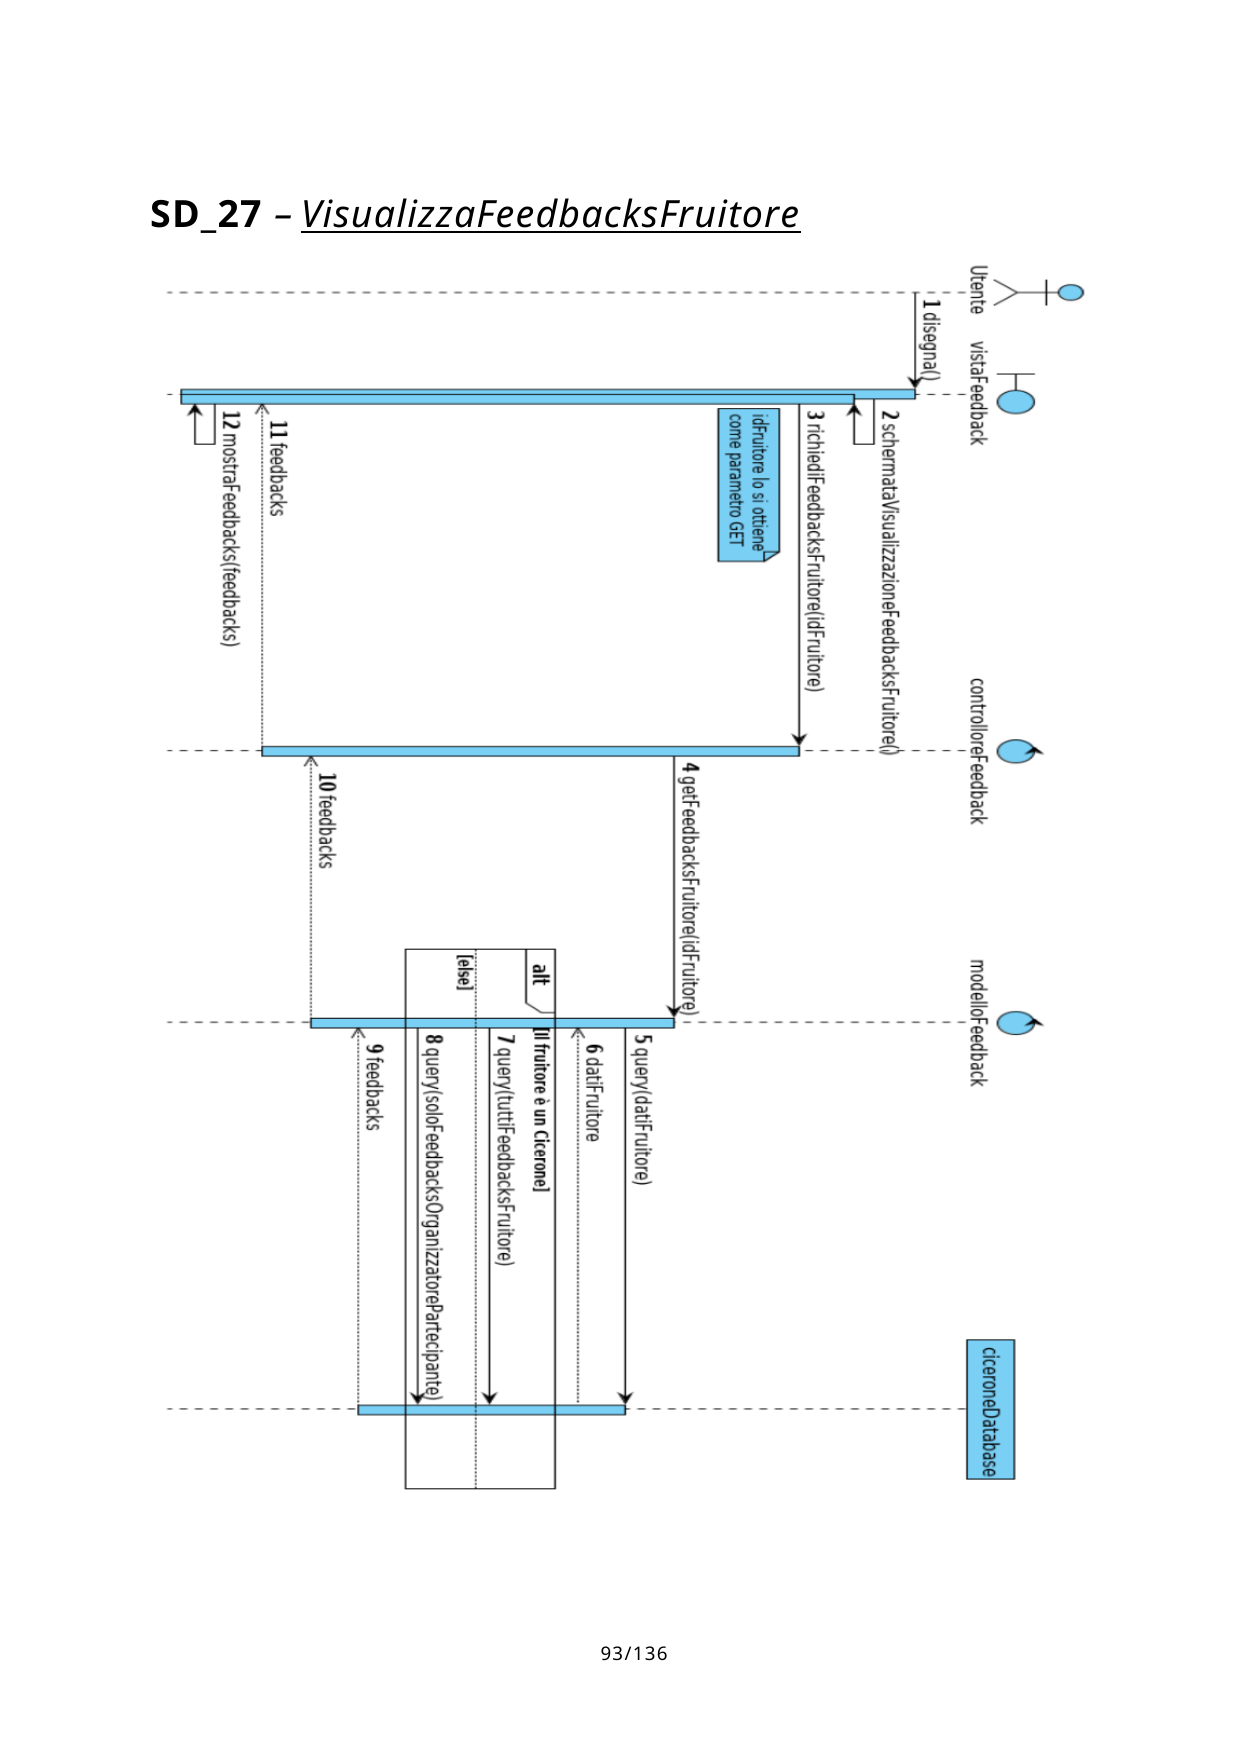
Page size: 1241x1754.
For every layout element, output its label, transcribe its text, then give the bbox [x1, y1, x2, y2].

picture [153, 259, 1089, 1498]
text SD_27 – VisualizzaFeedbacksFruitore [150, 187, 1090, 238]
